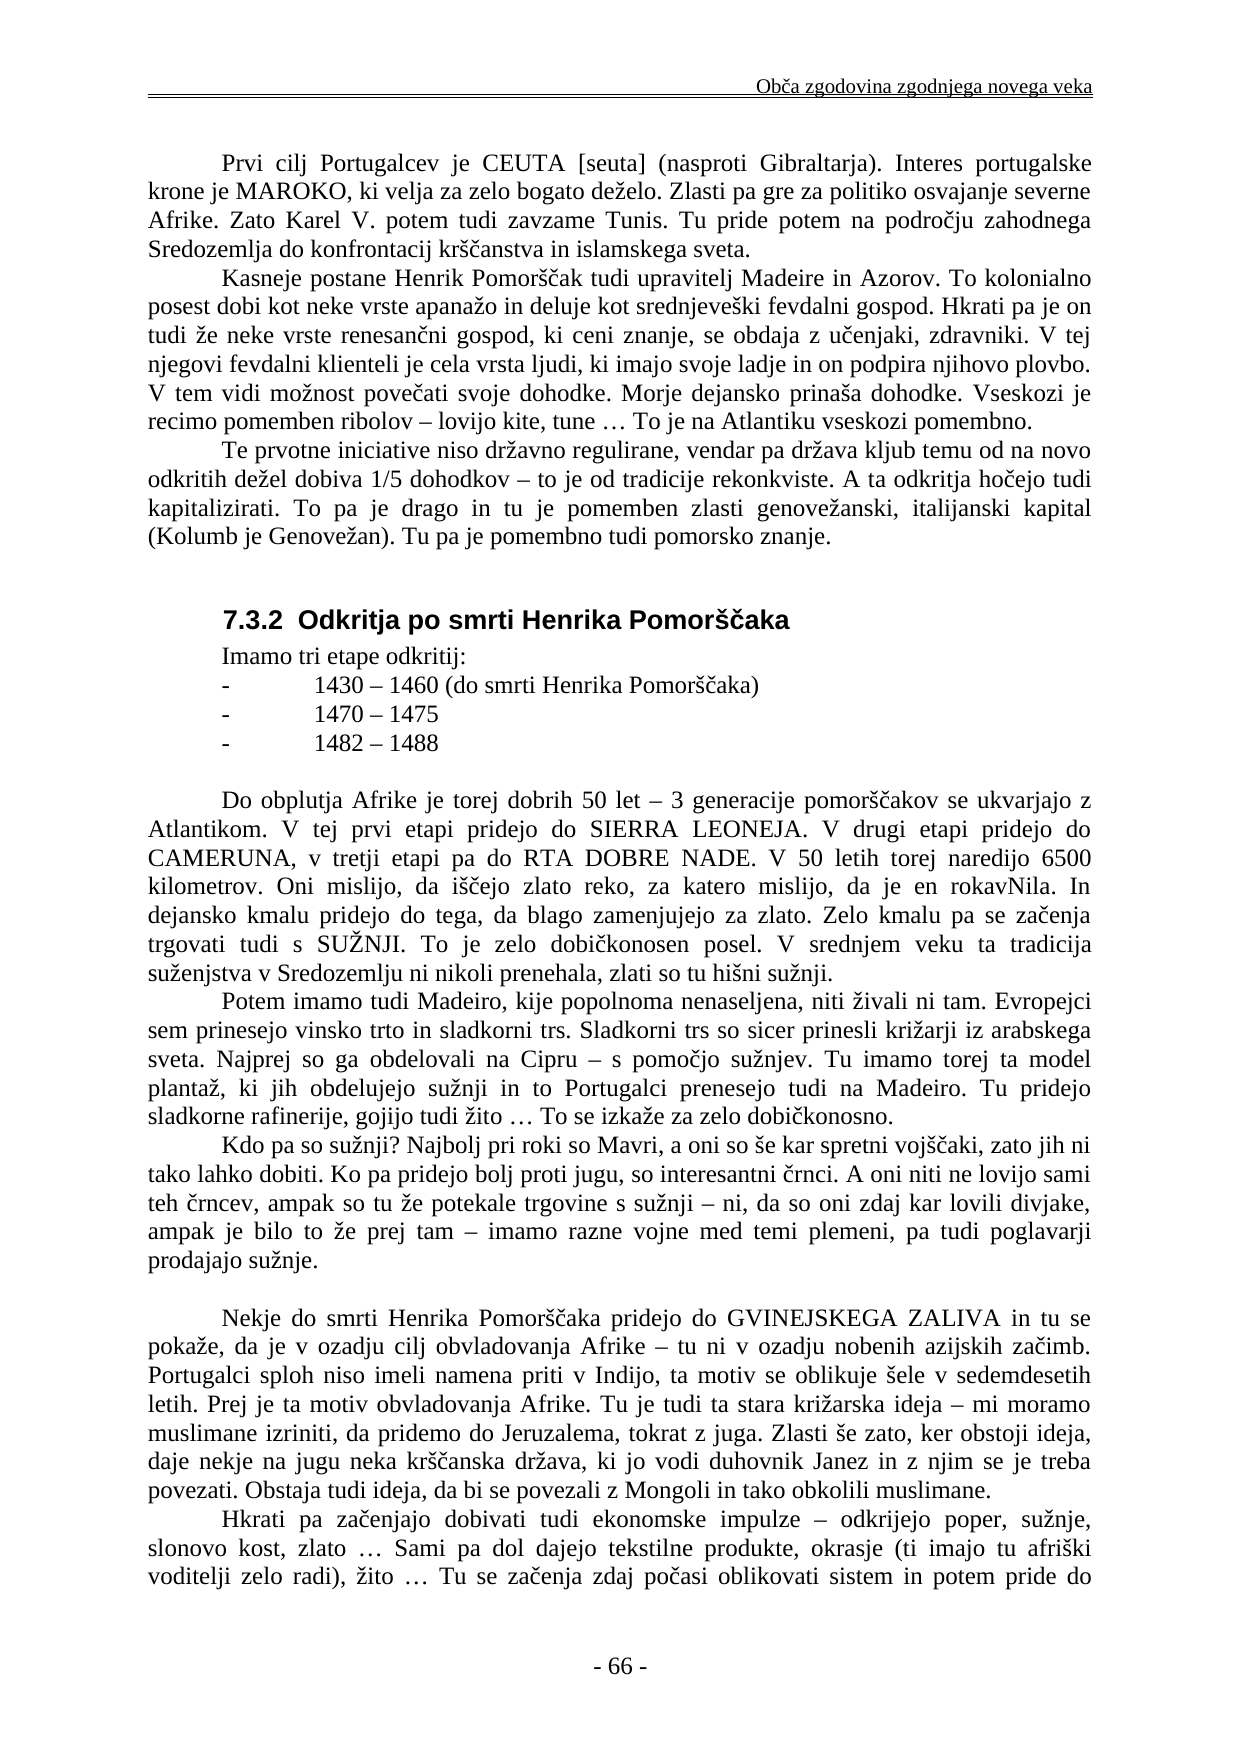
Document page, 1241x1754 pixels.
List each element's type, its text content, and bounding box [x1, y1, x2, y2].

text Te prvotne iniciative niso državno regulirane, vendar pa država kljub temu od na novo odkritih dežel dobiva 1/5 dohodkov – to je od tradicije rekonkviste. A ta odkritja hočejo tudi kapitalizirati. To pa je drago in tu je pomemben zlasti genovežanski, italijanski kapital (Kolumb je Genovežan). Tu pa je pomembno tudi pomorsko znanje. [148, 435, 1093, 550]
text Prvi cilj Portugalcev je CEUTA [seuta] (nasproti Gibraltarja). Interes portugalske krone je MAROKO, ki velja za zelo bogato deželo. Zlasti pa gre za politiko osvajanje severne Afrike. Zato Karel V. potem tudi zavzame Tunis. Tu pride potem na področju zahodnega Sredozemlja do konfrontacij krščanstva in islamskega sveta. [148, 148, 1093, 263]
text Hkrati pa začenjajo dobivati tudi ekonomske impulze – odkrijejo poper, sužnje, slonovo kost, zlato … Sami pa dol dajejo tekstilne produkte, okrasje (ti imajo tu afriški voditelji zelo radi), žito … Tu se začenja zdaj počasi oblikovati sistem in potem pride do [148, 1504, 1093, 1590]
list 1470 – 1475 [221, 699, 1093, 728]
subtitle Odkritja po smrti Henrika Pomorščaka [223, 604, 1093, 635]
text Imamo tri etape odkritij: [148, 641, 1093, 670]
text Potem imamo tudi Madeiro, kije popolnoma nenaseljena, niti živali ni tam. Evropejci sem prinesejo vinsko trto in sladkorni trs. Sladkorni trs so sicer prinesli križarji iz arabskega sveta. Najprej so ga obdelovali na Cipru – s pomočjo sužnjev. Tu imamo torej ta model plantaž, ki jih obdelujejo sužnji in to Portugalci prenesejo tudi na Madeiro. Tu pridejo sladkorne rafinerije, gojijo tudi žito … To se izkaže za zelo dobičkonosno. [148, 986, 1093, 1130]
list 1430 – 1460 (do smrti Henrika Pomorščaka) [221, 670, 1093, 699]
text Kdo pa so sužnji? Najbolj pri roki so Mavri, a oni so še kar spretni vojščaki, zato jih ni tako lahko dobiti. Ko pa pridejo bolj proti jugu, so interesantni črnci. A oni niti ne lovijo sami teh črncev, ampak so tu že potekale trgovine s sužnji – ni, da so oni zdaj kar lovili divjake, ampak je bilo to že prej tam – imamo razne vojne med temi plemeni, pa tudi poglavarji prodajajo sužnje. [148, 1130, 1093, 1274]
text Kasneje postane Henrik Pomorščak tudi upravitelj Madeire in Azorov. To kolonialno posest dobi kot neke vrste apanažo in deluje kot srednjeveški fevdalni gospod. Hkrati pa je on tudi že neke vrste renesančni gospod, ki ceni znanje, se obdaja z učenjaki, zdravniki. V tej njegovi fevdalni klienteli je cela vrsta ljudi, ki imajo svoje ladje in on podpira njihovo plovbo. V tem vidi možnost povečati svoje dohodke. Morje dejansko prinaša dohodke. Vseskozi je recimo pomemben ribolov – lovijo kite, tune … To je na Atlantiku vseskozi pomembno. [148, 263, 1093, 435]
text Nekje do smrti Henrika Pomorščaka pridejo do GVINEJSKEGA ZALIVA in tu se pokaže, da je v ozadju cilj obvladovanja Afrike – tu ni v ozadju nobenih azijskih začimb. Portugalci sploh niso imeli namena priti v Indijo, ta motiv se oblikuje šele v sedemdesetih letih. Prej je ta motiv obvladovanja Afrike. Tu je tudi ta stara križarska ideja – mi moramo muslimane izriniti, da pridemo do Jeruzalema, tokrat z juga. Zlasti še zato, ker obstoji ideja, daje nekje na jugu neka krščanska država, ki jo vodi duhovnik Janez in z njim se je treba povezati. Obstaja tudi ideja, da bi se povezali z Mongoli in tako obkolili muslimane. [148, 1303, 1093, 1504]
text Do obplutja Afrike je torej dobrih 50 let – 3 generacije pomorščakov se ukvarjajo z Atlantikom. V tej prvi etapi pridejo do SIERRA LEONEJA. V drugi etapi pridejo do CAMERUNA, v tretji etapi pa do RTA DOBRE NADE. V 50 letih torej naredijo 6500 kilometrov. Oni mislijo, da iščejo zlato reko, za katero mislijo, da je en rokavNila. In dejansko kmalu pridejo do tega, da blago zamenjujejo za zlato. Zelo kmalu pa se začenja trgovati tudi s SUŽNJI. To je zelo dobičkonosen posel. V srednjem veku ta tradicija suženjstva v Sredozemlju ni nikoli prenehala, zlati so tu hišni sužnji. [148, 785, 1093, 986]
list 1482 – 1488 [221, 728, 1093, 756]
